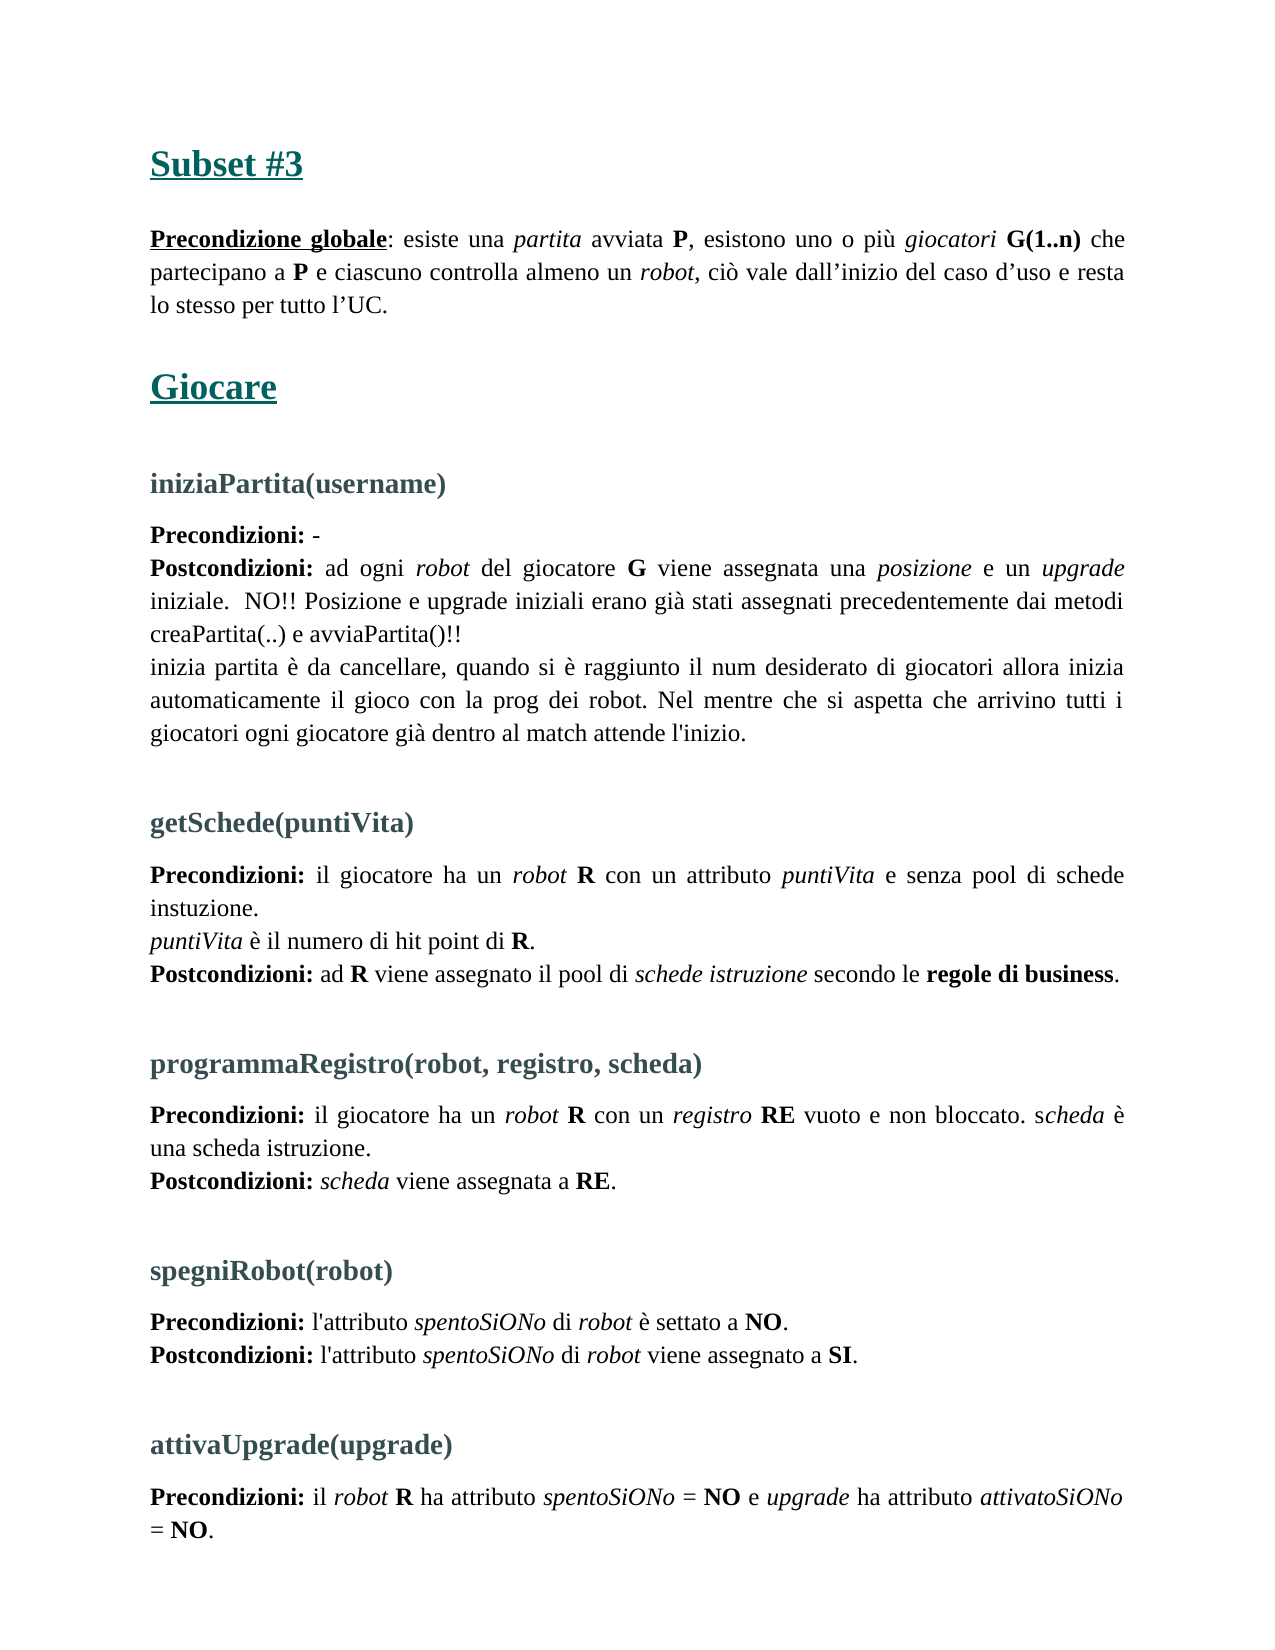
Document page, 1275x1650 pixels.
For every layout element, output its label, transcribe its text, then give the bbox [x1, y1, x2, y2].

text Precondizioni: l'attributo spentoSiONo di robot è settato a NO. [150, 1307, 1125, 1336]
text Precondizioni: - [150, 520, 1125, 549]
text Postcondizioni: ad ogni robot del giocatore G viene assegnata una posizione e un upgrade iniziale. NO!! Posizione e upgrade iniziali erano già stati assegnati precedentemente dai metodi creaPartita(..) e avviaPartita()!! [150, 553, 1125, 648]
text Precondizioni: il robot R ha attributo spentoSiONo = NO e upgrade ha attributo attivatoSiONo = NO. [150, 1482, 1125, 1543]
text Subset #3 [150, 141, 1125, 184]
text inizia partita è da cancellare, quando si è raggiunto il num desiderato di giocatori allora inizia automaticamente il gioco con la prog dei robot. Nel mentre che si aspetta che arrivino tutti i giocatori ogni giocatore già dentro al match attende l'inizio. [150, 652, 1125, 747]
text puntiVita è il numero di hit point di R. [150, 926, 1125, 954]
text iniziaPartita(username) [150, 466, 1125, 499]
text Precondizione globale: esiste una partita avviata P, esistono uno o più giocatori G(1..n) che partecipano a P e ciascuno controlla almeno un robot, ciò vale dall’inizio del caso d’uso e resta lo stesso per tutto l’UC. [150, 224, 1125, 318]
text getSchede(puntiVita) [150, 805, 1125, 839]
text attivaUpgrade(upgrade) [150, 1427, 1125, 1461]
text Postcondizioni: l'attributo spentoSiONo di robot viene assegnato a SI. [150, 1340, 1125, 1369]
text Precondizioni: il giocatore ha un robot R con un registro RE vuoto e non bloccato. scheda è una scheda istruzione. [150, 1100, 1125, 1162]
text Postcondizioni: ad R viene assegnato il pool di schede istruzione secondo le regole di business. [150, 959, 1125, 988]
text spegniRobot(robot) [150, 1253, 1125, 1287]
text Precondizioni: il giocatore ha un robot R con un attributo puntiVita e senza pool di schede instuzione. [150, 860, 1125, 922]
text programmaRegistro(robot, registro, scheda) [150, 1046, 1125, 1079]
text Giocare [150, 364, 1125, 407]
text Postcondizioni: scheda viene assegnata a RE. [150, 1166, 1125, 1195]
